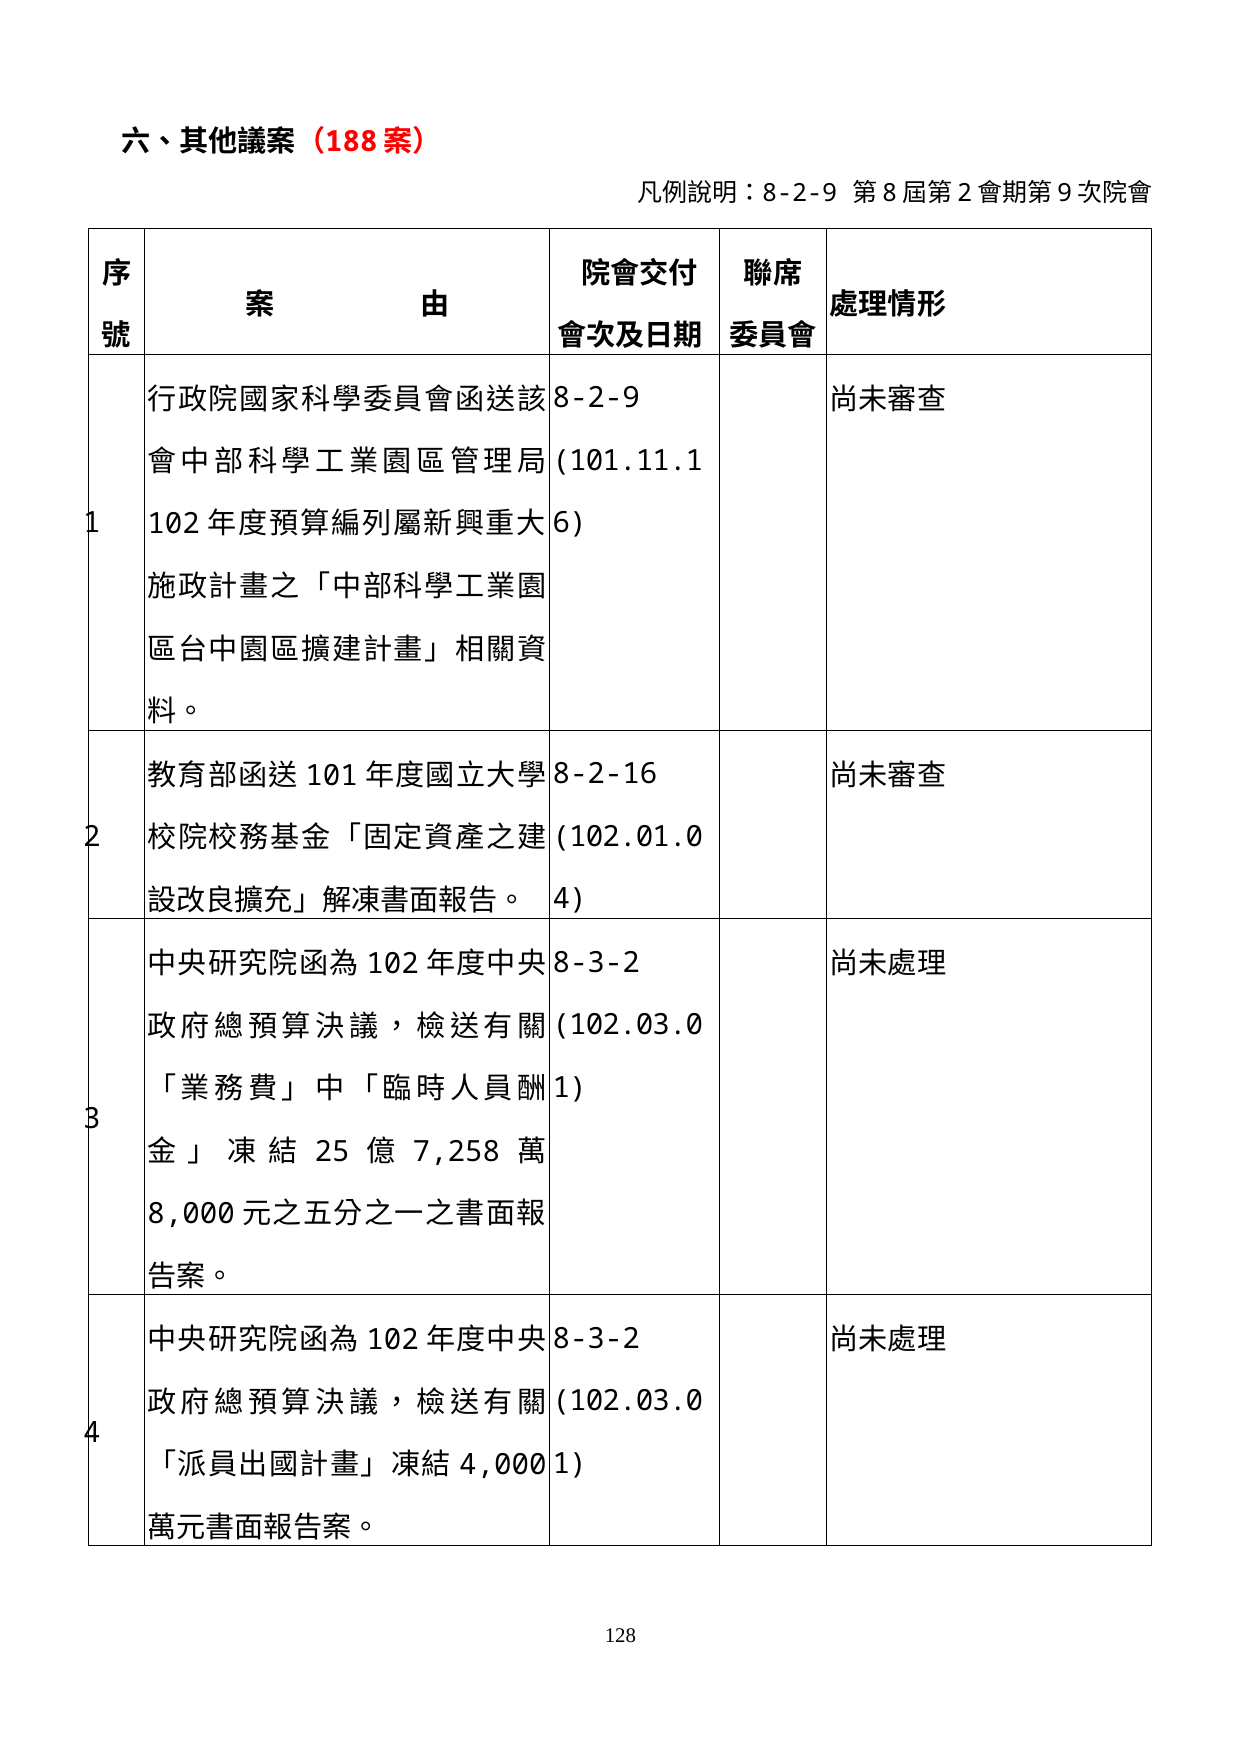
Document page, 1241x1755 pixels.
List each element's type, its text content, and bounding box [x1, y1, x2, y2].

table_cell [89, 919, 144, 1294]
table_cell 行政院國家科學委員會函送該會中部科學工業園區管理局102年度預算編列屬新興重大施政計畫之「中部科學工業園區台中園區擴建計畫」相關資料。 [145, 355, 549, 730]
table_cell [89, 1118, 96, 1126]
table_cell [720, 355, 826, 730]
table_header 案 由 [145, 229, 549, 354]
table_cell [89, 827, 95, 839]
table_cell 尚未審查 [827, 731, 1151, 918]
table_cell [89, 1109, 95, 1116]
table_cell [89, 355, 144, 730]
table_cell 尚未處理 [827, 919, 1151, 1294]
table_header 處理情形 [827, 229, 1151, 354]
table_header 院會交付 會次及日期 [550, 229, 719, 354]
table_cell 8-3-2 (102.03.01) [550, 1295, 719, 1545]
table_cell 中央研究院函為102年度中央政府總預算決議，檢送有關「業務費」中「臨時人員酬金」凍結25億7,258萬8,000元之五分之一之書面報告案。 [145, 919, 549, 1294]
table_cell [720, 1295, 826, 1545]
text 六、其他議案（188案） [89, 118, 1152, 160]
table_cell [89, 731, 144, 918]
table_cell [89, 1424, 94, 1435]
table_cell [720, 731, 826, 918]
table_cell 教育部函送101年度國立大學校院校務基金「固定資產之建設改良擴充」解凍書面報告。 [145, 731, 549, 918]
text 凡例說明：8-2-9 第8屆第2會期第9次院會 [89, 173, 1152, 209]
table_cell 8-3-2 (102.03.01) [550, 919, 719, 1294]
table_header 序號 [89, 229, 144, 354]
table_cell 中央研究院函為102年度中央政府總預算決議，檢送有關「派員出國計畫」凍結4,000萬元書面報告案。 [145, 1295, 549, 1545]
table_cell [89, 1295, 144, 1545]
table_cell 8-2-9 (101.11.16) [550, 355, 719, 730]
table_cell 尚未審查 [827, 355, 1151, 730]
table_header 聯席 委員會 [720, 229, 826, 354]
table_cell 尚未處理 [827, 1295, 1151, 1545]
table_cell 8-2-16 (102.01.04) [550, 731, 719, 918]
table_cell [720, 919, 826, 1294]
